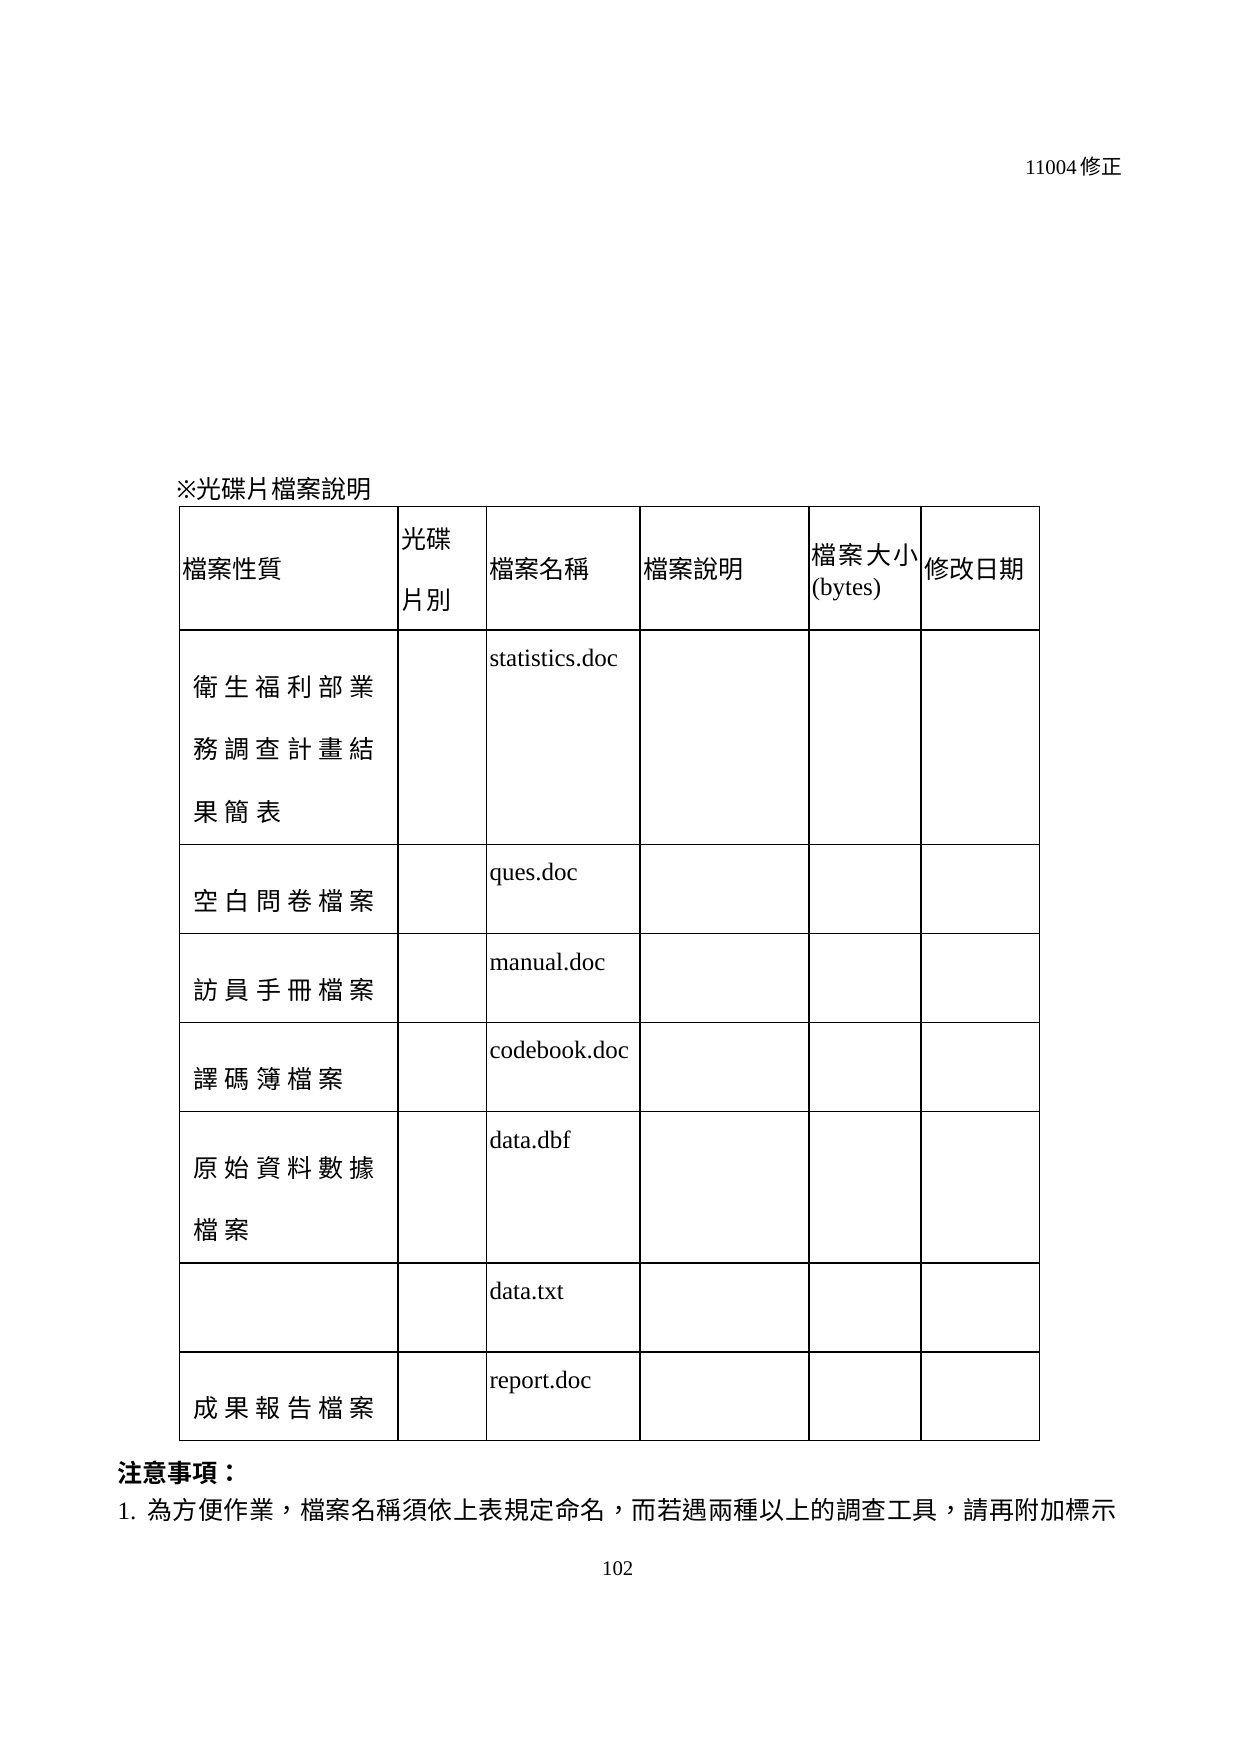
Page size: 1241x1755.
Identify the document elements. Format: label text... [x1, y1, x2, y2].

table_header 檔案大小(bytes) [810, 507, 920, 629]
table_cell [641, 1023, 808, 1111]
table_cell [399, 1112, 486, 1262]
table_cell 空白問卷檔案 [180, 845, 397, 932]
table_cell [922, 1353, 1039, 1440]
table_header 檔案說明 [641, 507, 808, 629]
table_cell [399, 1353, 486, 1440]
table_header 光碟 片別 [399, 507, 486, 629]
table_cell [922, 1264, 1039, 1351]
table_cell data.txt [487, 1264, 639, 1351]
table_cell 衛生福利部業務調查計畫結果簡表 [180, 631, 397, 843]
table_cell [922, 934, 1039, 1022]
table_cell [641, 1353, 808, 1440]
table_cell [399, 1264, 486, 1351]
table_cell 譯碼簿檔案 [180, 1023, 397, 1111]
table_cell statistics.doc [487, 631, 639, 843]
table_cell [399, 631, 486, 843]
table_cell manual.doc [487, 934, 639, 1022]
table_cell [641, 1112, 808, 1262]
table_cell codebook.doc [487, 1023, 639, 1111]
table_cell [641, 1264, 808, 1351]
table_header 檔案性質 [180, 507, 397, 629]
text ※光碟片檔案說明 [176, 469, 1117, 506]
table_cell [922, 1023, 1039, 1111]
table_cell 原始資料數據檔案 [180, 1112, 397, 1262]
table_cell [810, 934, 920, 1022]
table_cell [180, 1264, 397, 1351]
table_cell [922, 1112, 1039, 1262]
table_cell [641, 934, 808, 1022]
table_cell [641, 845, 808, 932]
table_cell report.doc [487, 1353, 639, 1440]
table_cell [810, 631, 920, 843]
table_cell [922, 845, 1039, 932]
table_cell [399, 1023, 486, 1111]
table_cell 訪員手冊檔案 [180, 934, 397, 1022]
table_cell ques.doc [487, 845, 639, 932]
table_cell [810, 845, 920, 932]
table_cell [399, 845, 486, 932]
table_cell [922, 631, 1039, 843]
table_cell [810, 1112, 920, 1262]
table_cell [810, 1353, 920, 1440]
table_cell 成果報告檔案 [180, 1353, 397, 1440]
table_header 修改日期 [922, 507, 1039, 629]
table_header 檔案名稱 [487, 507, 639, 629]
table_cell [399, 934, 486, 1022]
table_cell [810, 1264, 920, 1351]
list 為方便作業，檔案名稱須依上表規定命名，而若遇兩種以上的調查工具，請再附加標示 [117, 1490, 1117, 1526]
table_cell data.dbf [487, 1112, 639, 1262]
table_cell [810, 1023, 920, 1111]
text 注意事項： [117, 1454, 1117, 1490]
table_cell [641, 631, 808, 843]
